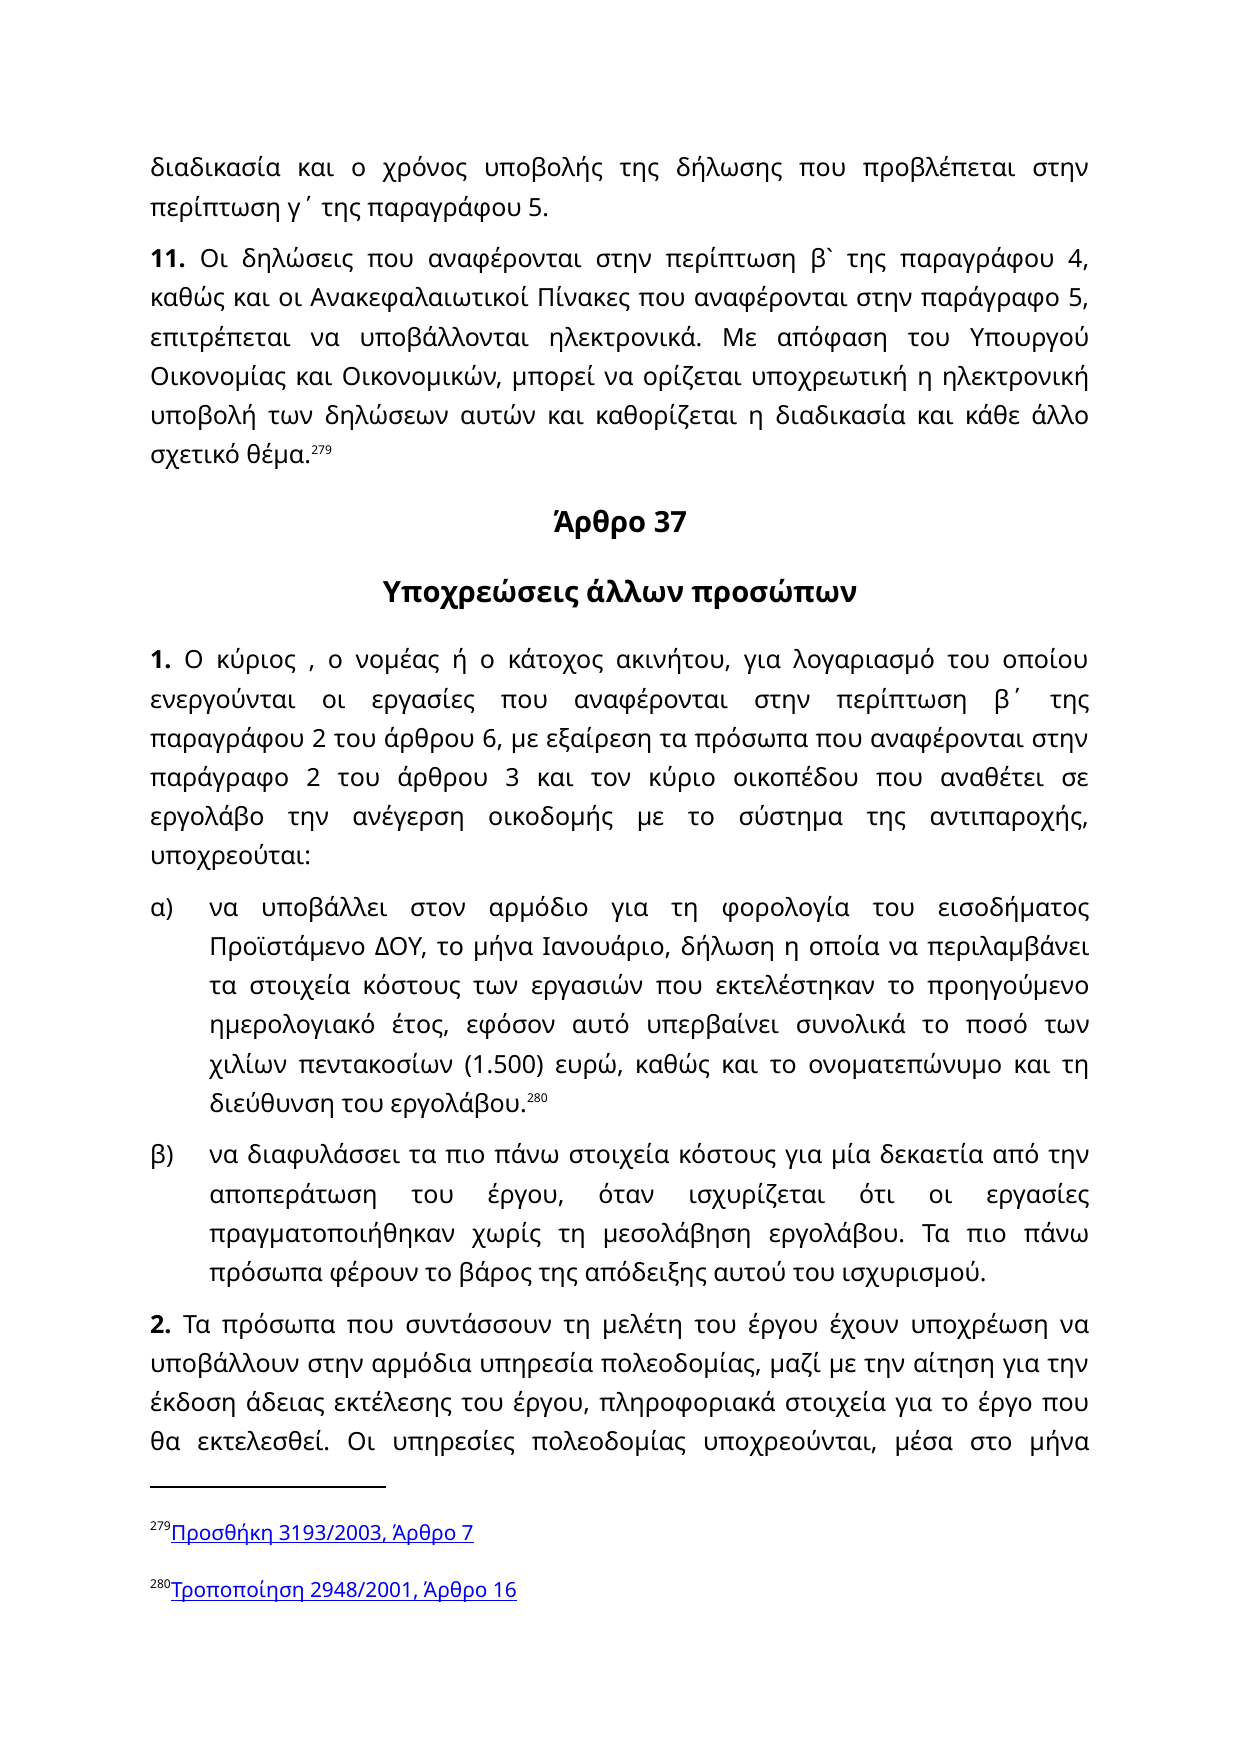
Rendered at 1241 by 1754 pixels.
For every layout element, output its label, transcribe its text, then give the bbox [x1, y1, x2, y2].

text 1. Ο κύριος , ο νομέας ή ο κάτοχος ακινήτου, για λογαριασμό του οποίου ενεργούνται οι εργασίες που αναφέρονται στην περίπτωση β΄ της παραγράφου 2 του άρθρου 6, με εξαίρεση τα πρόσωπα που αναφέρονται στην παράγραφο 2 του άρθρου 3 και τον κύριο οικοπέδου που αναθέτει σε εργολάβο την ανέγερση οικοδομής με το σύστημα της αντιπαροχής, υποχρεούται: [150, 642, 1090, 872]
list α) να υποβάλλει στον αρμόδιο για τη φορολογία του εισοδήματος Προϊστάμενο ΔΟΥ, το μήνα Ιανουάριο, δήλωση η οποία να περιλαμβάνει τα στοιχεία κόστους των εργασιών που εκτελέστηκαν το προηγούμενο ημερολογιακό έτος, εφόσον αυτό υπερβαίνει συνολικά το ποσό των χιλίων πεντακοσίων (1.500) ευρώ, καθώς και το ονοματεπώνυμο και τη διεύθυνση του εργολάβου. [150, 889, 1090, 1119]
subtitle Άρθρο 37 [150, 501, 1090, 541]
list β) να διαφυλάσσει τα πιο πάνω στοιχεία κόστους για μία δεκαετία από την αποπεράτωση του έργου, όταν ισχυρίζεται ότι οι εργασίες πραγματοποιήθηκαν χωρίς τη μεσολάβηση εργολάβου. Τα πιο πάνω πρόσωπα φέρουν το βάρος της απόδειξης αυτού του ισχυρισμού. [150, 1137, 1090, 1289]
text Προσθήκη 3193/2003, Άρθρο 7 [150, 1518, 1090, 1546]
text 11. Οι δηλώσεις που αναφέρονται στην περίπτωση β` της παραγράφου 4, καθώς και οι Ανακεφαλαιωτικοί Πίνακες που αναφέρονται στην παράγραφο 5, επιτρέπεται να υποβάλλονται ηλεκτρονικά. Με απόφαση του Υπουργού Οικονομίας και Οικονομικών, μπορεί να ορίζεται υποχρεωτική η ηλεκτρονική υποβολή των δηλώσεων αυτών και καθορίζεται η διαδικασία και κάθε άλλο σχετικό θέμα. [150, 241, 1090, 471]
text διαδικασία και ο χρόνος υποβολής της δήλωσης που προβλέπεται στην περίπτωση γ΄ της παραγράφου 5. [150, 150, 1090, 223]
subtitle Υποχρεώσεις άλλων προσώπων [150, 571, 1090, 611]
text 2. Τα πρόσωπα που συντάσσουν τη μελέτη του έργου έχουν υποχρέωση να υποβάλλουν στην αρμόδια υπηρεσία πολεοδομίας, μαζί με την αίτηση για την έκδοση άδειας εκτέλεσης του έργου, πληροφοριακά στοιχεία για το έργο που θα εκτελεσθεί. Οι υπηρεσίες πολεοδομίας υποχρεούνται, μέσα στο μήνα [150, 1306, 1090, 1458]
text Τροποποίηση 2948/2001, Άρθρο 16 [150, 1576, 1090, 1604]
